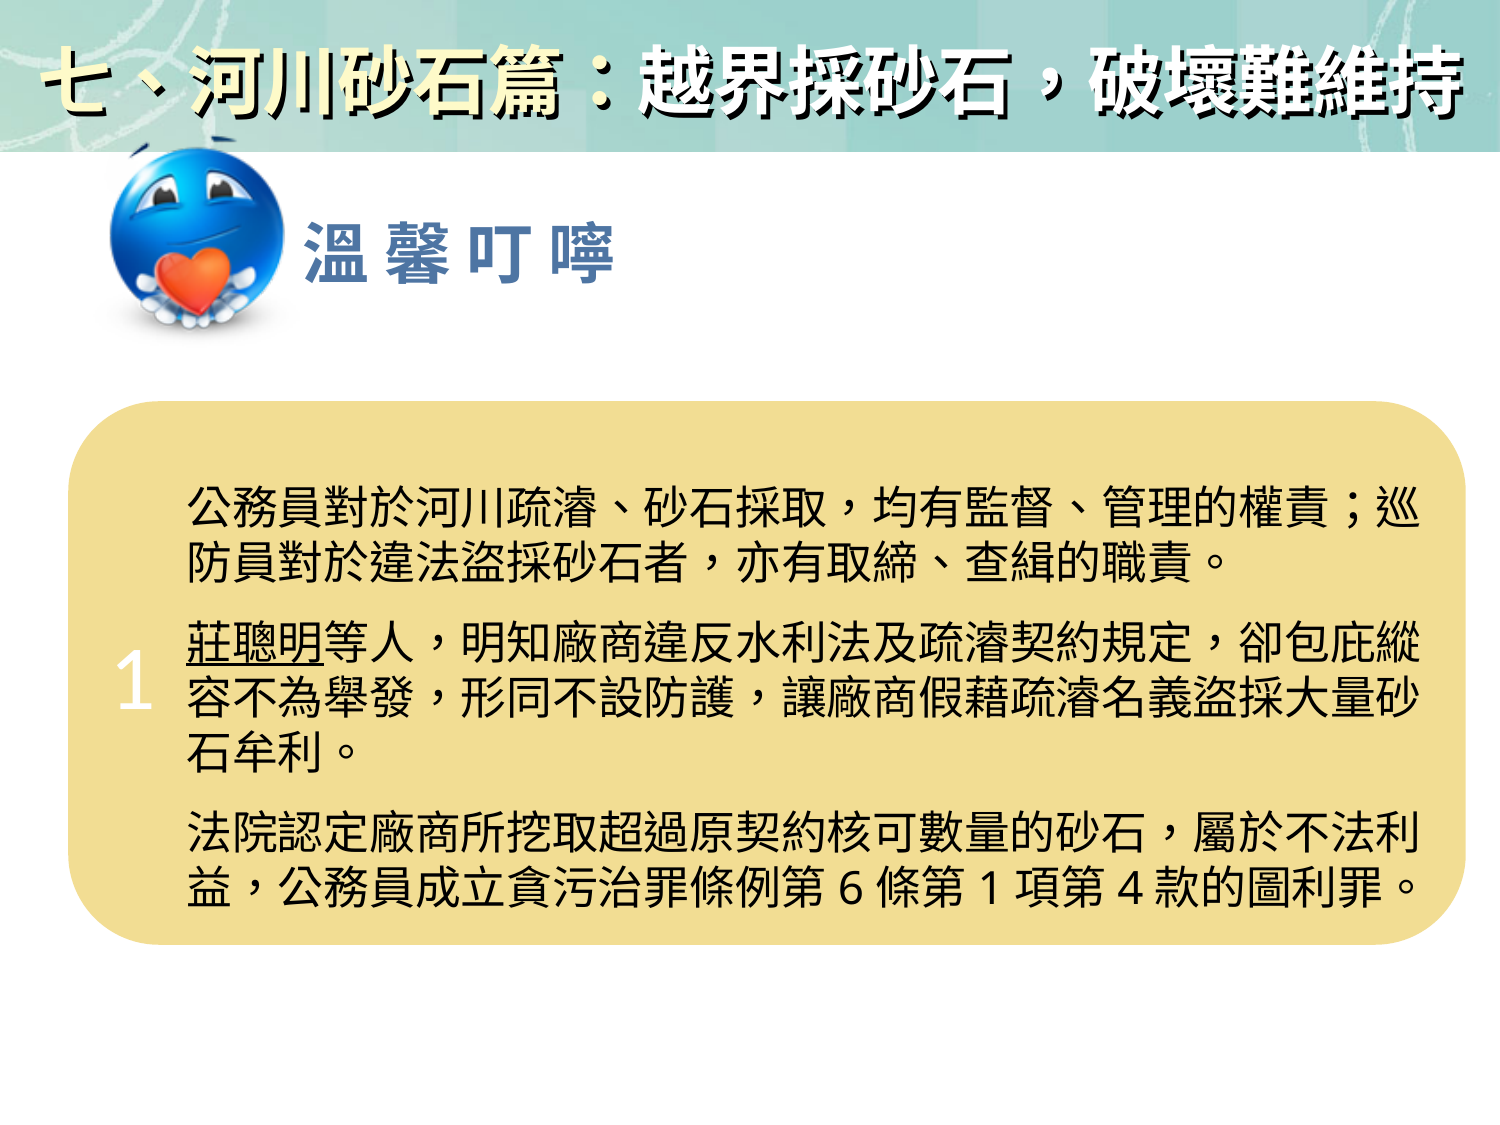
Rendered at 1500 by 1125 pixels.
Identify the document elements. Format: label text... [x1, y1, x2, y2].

picture [82, 128, 310, 356]
text_box 公務員對於河川疏濬、砂石採取，均有監督、管理的權責；巡防員對於違法盜採砂石者，亦有取締、查緝的職責。 莊聰明等人，明知廠商違反水利法及疏濬契約規定，卻包庇縱容不為舉發，形同不設防護，讓廠商假藉疏濬名義盜採大量砂石牟利。 法院認定廠商所挖取超過原契約核可數量的砂石，屬於不法利益，公務員成立貪污治罪條例第6條第1項第4款的圖利罪。 [171, 471, 1466, 926]
text_box [0, 152, 1500, 1125]
text_box 1 [68, 401, 1464, 945]
text_box 溫 馨 叮 嚀 [310, 204, 638, 301]
text_box 七、河川砂石篇：越界採砂石，破壞難維持 [15, 26, 1485, 133]
